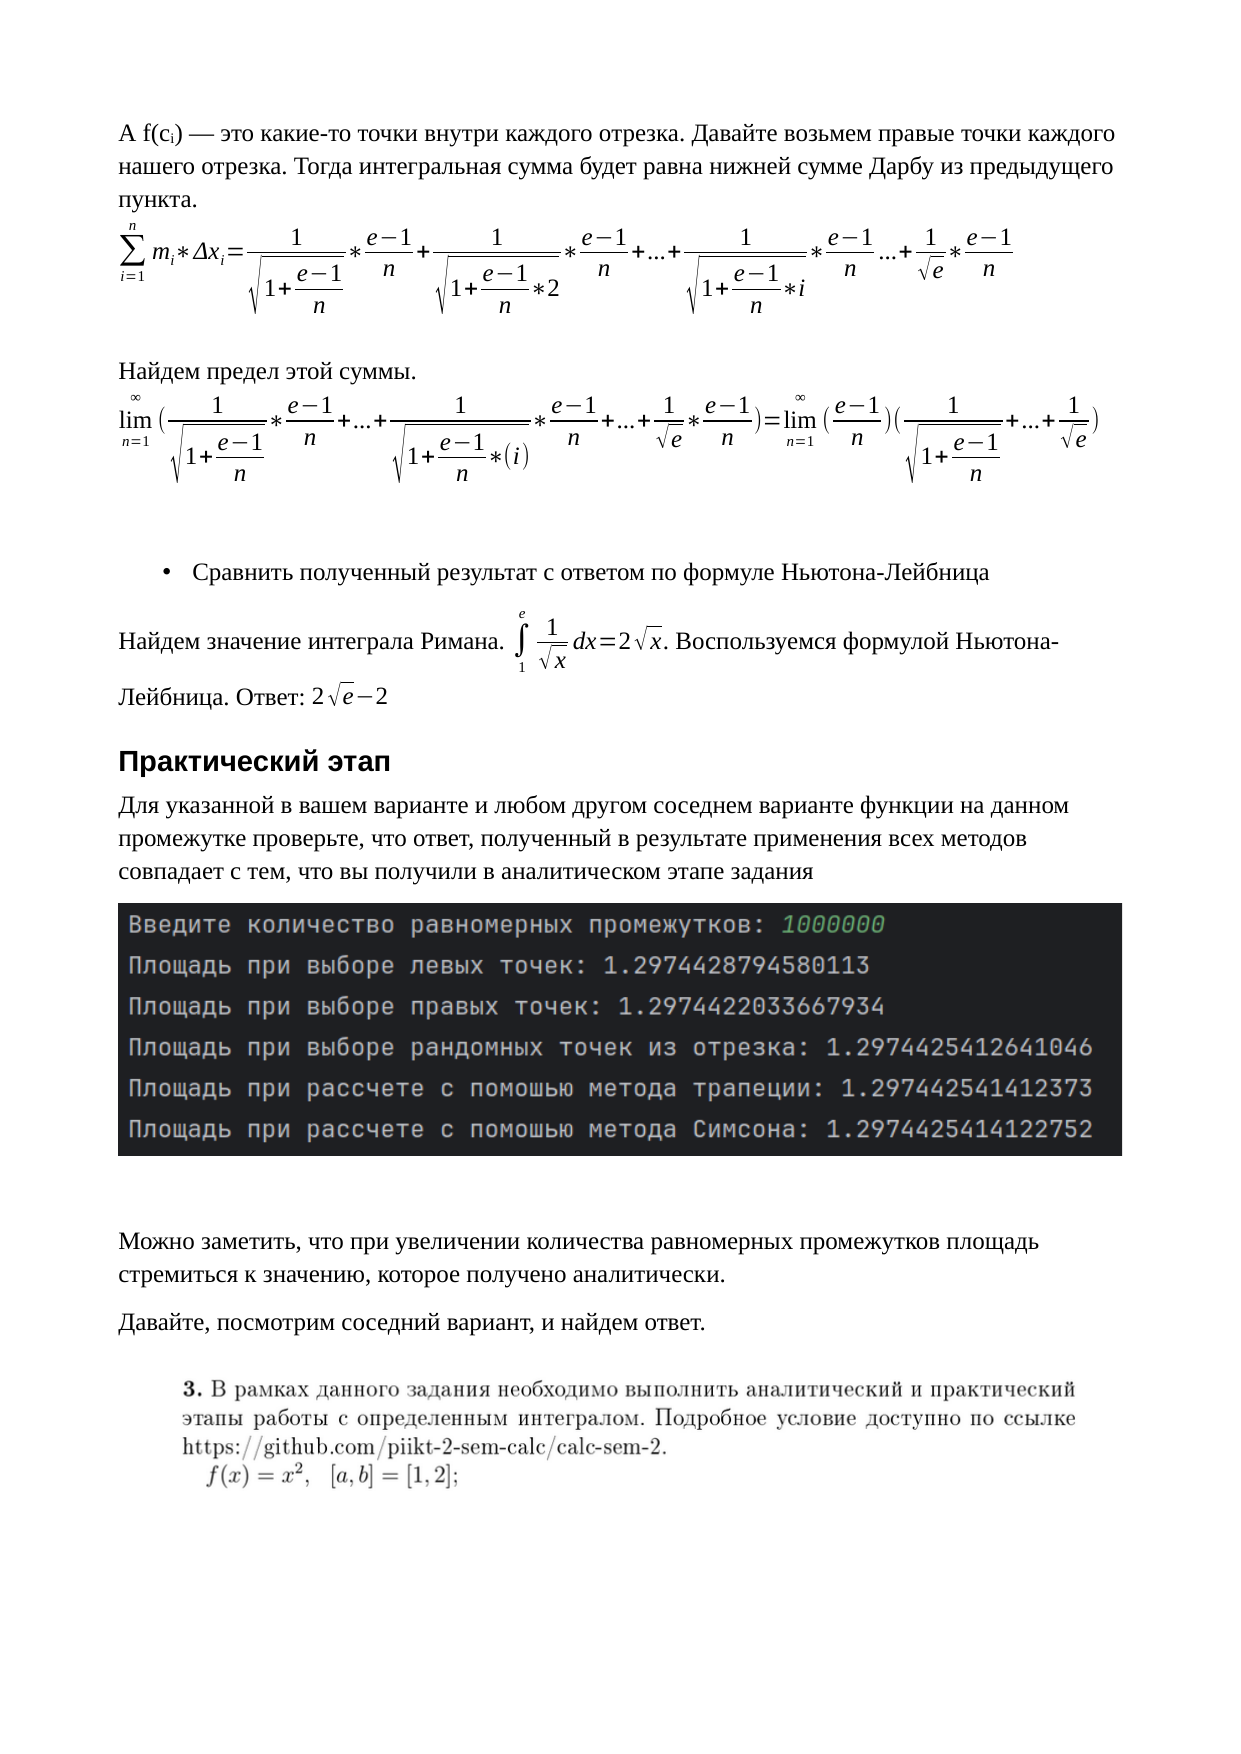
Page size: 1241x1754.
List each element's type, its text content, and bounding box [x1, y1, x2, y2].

text Найдем значение интеграла Римана. . Воспользуемся формулой Ньютона-Лейбница. Ответ: [118, 605, 1122, 710]
text Для указанной в вашем варианте и любом другом соседнем варианте функции на данном промежутке проверьте, что ответ, полученный в результате применения всех методов совпадает с тем, что вы получили в аналитическом этапе задания [118, 790, 1122, 885]
text Можно заметить, что при увеличении количества равномерных промежутков площадь стремиться к значению, которое получено аналитически. [118, 1226, 1122, 1288]
text А f(ci) — это какие-то точки внутри каждого отрезка. Давайте возьмем правые точки каждого нашего отрезка. Тогда интегральная сумма будет равна нижней сумме Дарбу из предыдущего пункта. [118, 118, 1122, 213]
text Давайте, посмотрим соседний вариант, и найдем ответ. [118, 1307, 1122, 1336]
list Сравнить полученный результат с ответом по формуле Ньютона-Лейбница [162, 557, 1122, 586]
picture [118, 1354, 1123, 1504]
picture [118, 903, 1123, 1156]
subtitle Практический этап [118, 744, 1122, 777]
text Найдем предел этой суммы. [118, 356, 1122, 385]
